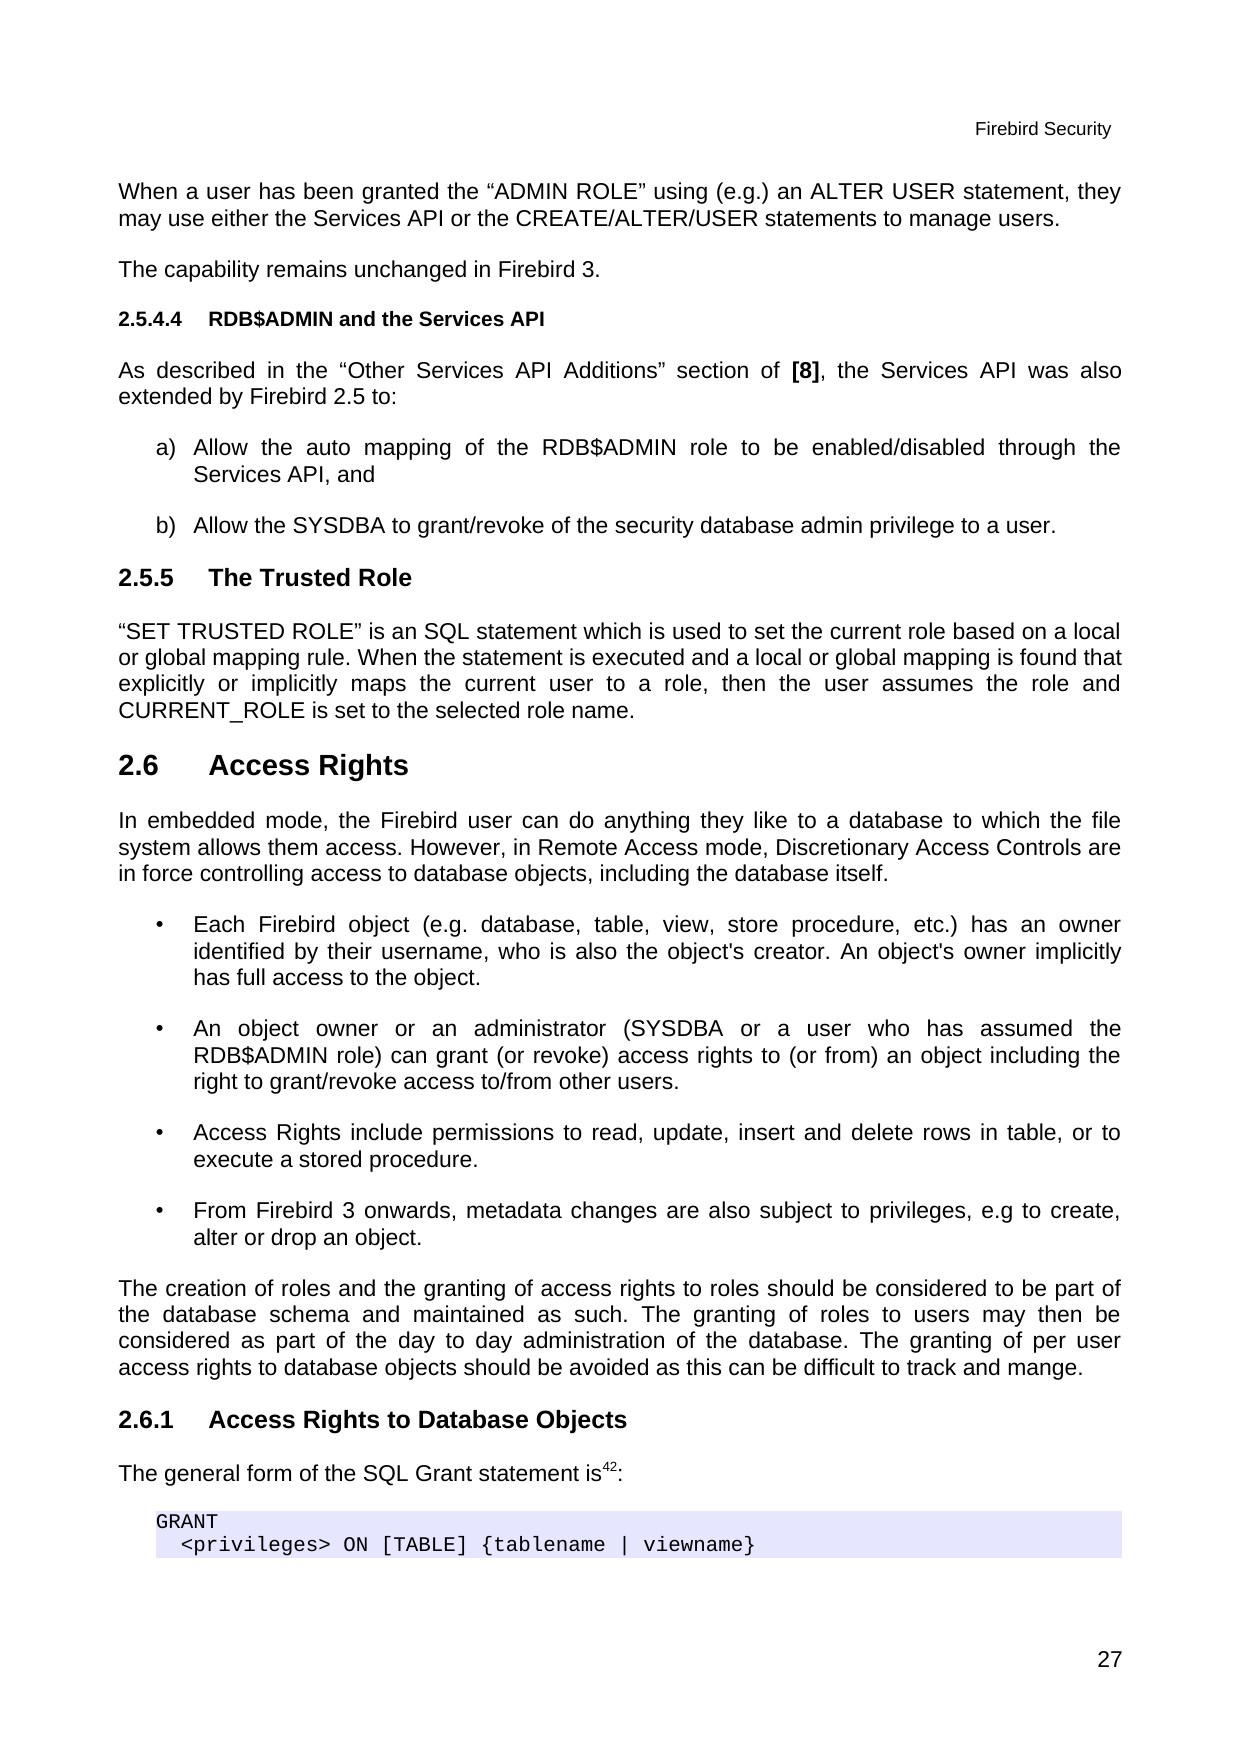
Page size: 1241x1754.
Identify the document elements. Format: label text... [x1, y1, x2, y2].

list Allow the SYSDBA to grant/revoke of the security database admin privilege to a user. [156, 512, 1122, 538]
text In embedded mode, the Firebird user can do anything they like to a database to which the file system allows them access. However, in Remote Access mode, Discretionary Access Controls are in force controlling access to database objects, including the database itself. [118, 807, 1122, 886]
subtitle Access Rights to Database Objects [118, 1405, 1122, 1434]
list Access Rights include permissions to read, update, insert and delete rows in table, or to execute a stored procedure. [156, 1119, 1122, 1172]
list From Firebird 3 onwards, metadata changes are also subject to privileges, e.g to create, alter or drop an object. [156, 1197, 1122, 1250]
text As described in the “Other Services API Additions” section of [8], the Services API was also extended by Firebird 2.5 to: [118, 357, 1122, 409]
subtitle Access Rights [118, 748, 1122, 782]
text When a user has been granted the “ADMIN ROLE” using (e.g.) an ALTER USER statement, they may use either the Services API or the CREATE/ALTER/USER statements to manage users. [118, 178, 1122, 231]
text The creation of roles and the granting of access rights to roles should be considered to be part of the database schema and maintained as such. The granting of roles to users may then be considered as part of the day to day administration of the database. The granting of per user access rights to database objects should be avoided as this can be difficult to track and mange. [118, 1275, 1122, 1380]
subtitle RDB$ADMIN and the Services API [118, 307, 1122, 331]
text The capability remains unchanged in Firebird 3. [118, 256, 1122, 282]
list An object owner or an administrator (SYSDBA or a user who has assumed the RDB$ADMIN role) can grant (or revoke) access rights to (or from) an object including the right to grant/revoke access to/from other users. [156, 1015, 1122, 1094]
subtitle The Trusted Role [118, 563, 1122, 592]
text GRANT [156, 1511, 1122, 1534]
text The general form of the SQL Grant statement is: [118, 1459, 1122, 1486]
text “SET TRUSTED ROLE” is an SQL statement which is used to set the current role based on a local or global mapping rule. When the statement is executed and a local or global mapping is found that explicitly or implicitly maps the current user to a role, then the user assumes the role and CURRENT_ROLE is set to the selected role name. [118, 618, 1122, 723]
list Each Firebird object (e.g. database, table, view, store procedure, etc.) has an owner identified by their username, who is also the object's creator. An object's owner implicitly has full access to the object. [156, 911, 1122, 990]
list Allow the auto mapping of the RDB$ADMIN role to be enabled/disabled through the Services API, and [156, 434, 1122, 487]
text <privileges> ON [TABLE] {tablename | viewname} [156, 1534, 1122, 1558]
